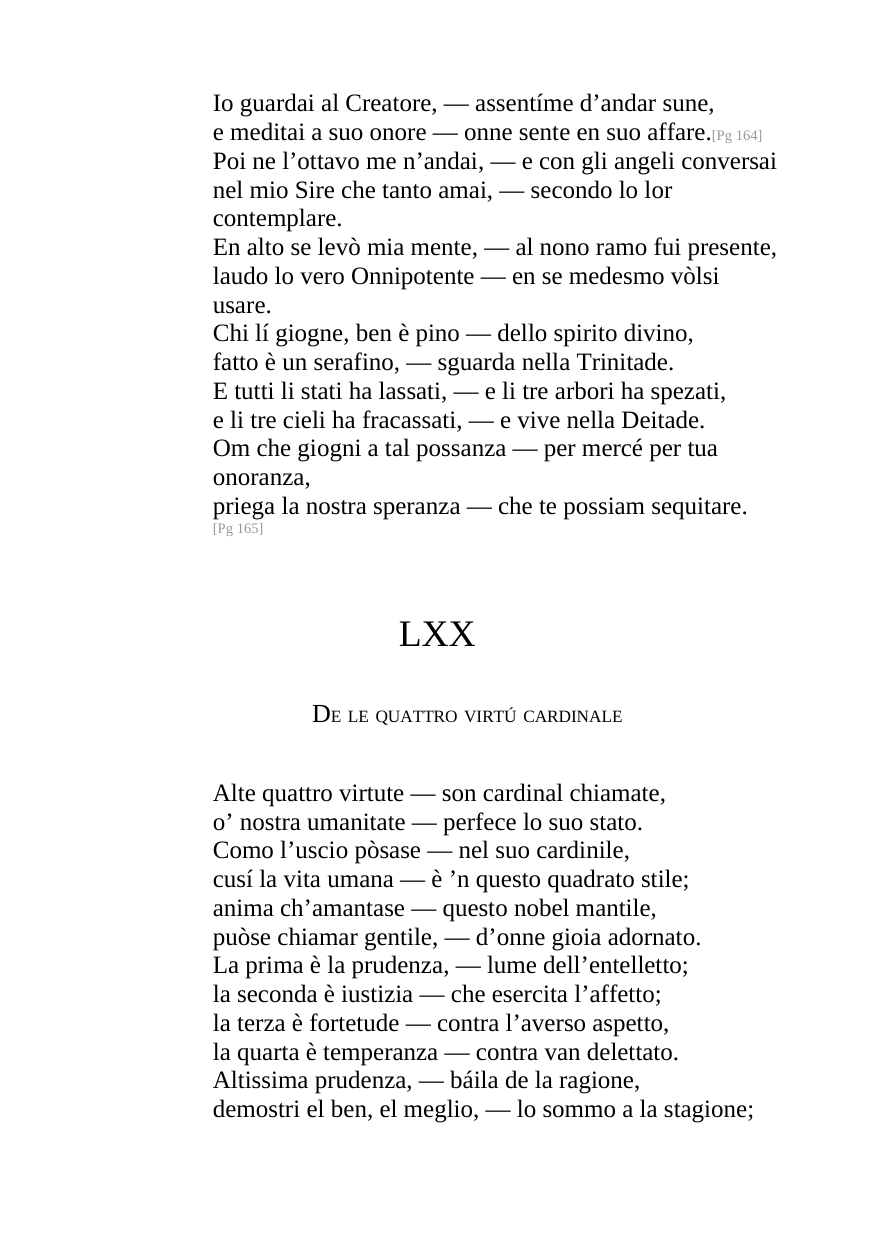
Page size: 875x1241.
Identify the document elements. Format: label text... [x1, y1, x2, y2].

text Como l’uscio pòsase — nel suo cardinile, cusí la vita umana — è ’n questo quadrato stile; anima ch’amantase — questo nobel mantile, puòse chiamar gentile, — d’onne gioia adornato. [213, 835, 779, 950]
text En alto se levò mia mente, — al nono ramo fui presente, laudo lo vero Onnipotente — en se medesmo vòlsi usare. [213, 232, 779, 318]
text La prima è la prudenza, — lume dell’entelletto; la seconda è iustizia — che esercita l’affetto; la terza è fortetude — contra l’averso aspetto, la quarta è temperanza — contra van delettato. [213, 950, 779, 1065]
text Io guardai al Creatore, — assentíme d’andar sune, e meditai a suo onore — onne sente en suo affare.[Pg 164] [213, 88, 779, 146]
text Altissima prudenza, — báila de la ragione, demostri el ben, el meglio, — lo sommo a la stagione; [213, 1065, 779, 1123]
text E tutti li stati ha lassati, — e li tre arbori ha spezati, e li tre cieli ha fracassati, — e vive nella Deitade. [213, 376, 779, 433]
text Chi lí giogne, ben è pino — dello spirito divino, fatto è un serafino, — sguarda nella Trinitade. [213, 318, 779, 376]
text Om che giogni a tal possanza — per mercé per tua onoranza, priega la nostra speranza — che te possiam sequitare. [Pg 165] [213, 433, 779, 537]
text Alte quattro virtute — son cardinal chiamate, o’ nostra umanitate — perfece lo suo stato. [213, 778, 779, 835]
text Poi ne l’ottavo me n’andai, — e con gli angeli conversai nel mio Sire che tanto amai, — secondo lo lor contemplare. [213, 146, 779, 232]
subtitle LXX De le quattro virtú cardinale [94, 612, 779, 728]
